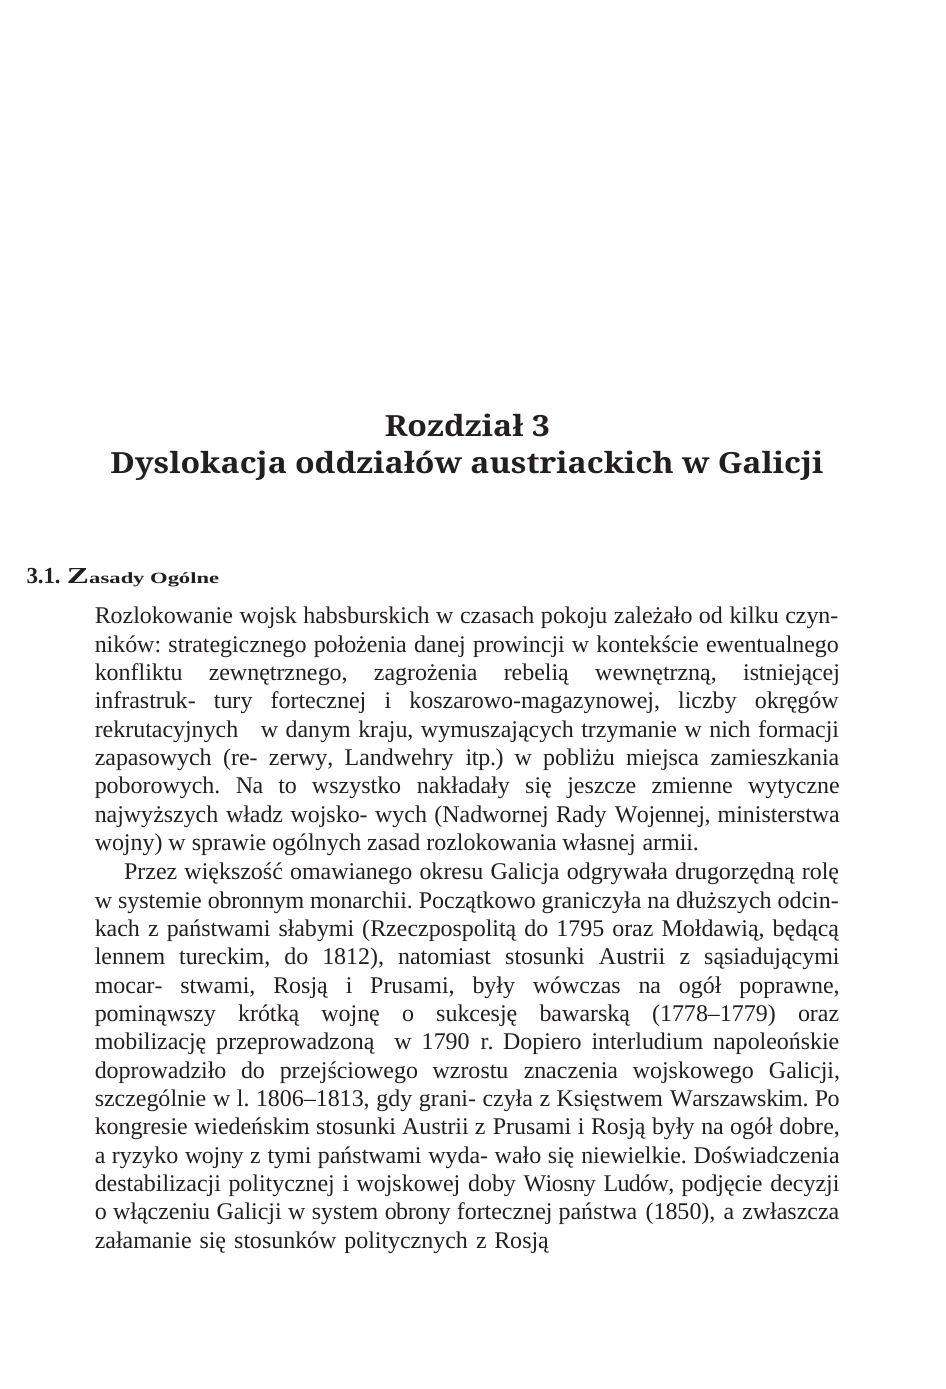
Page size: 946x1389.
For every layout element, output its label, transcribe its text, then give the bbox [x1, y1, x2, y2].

text Dyslokacja oddziałów austriackich w Galicji [78, 444, 857, 481]
subtitle Rozdział 3 [78, 407, 857, 444]
text Przez większość omawianego okresu Galicja odgrywała drugorzędną rolę w systemie obronnym monarchii. Początkowo graniczyła na dłuższych odcin- kach z państwami słabymi (Rzeczpospolitą do 1795 oraz Mołdawią, będącą lennem tureckim, do 1812), natomiast stosunki Austrii z sąsiadującymi mocar- stwami, Rosją i Prusami, były wówczas na ogół poprawne, pominąwszy krótką wojnę o sukcesję bawarską (1778–1779) oraz mobilizację przeprowadzoną w 1790 r. Dopiero interludium napoleońskie doprowadziło do przejściowego wzrostu znaczenia wojskowego Galicji, szczególnie w l. 1806–1813, gdy grani- czyła z Księstwem Warszawskim. Po kongresie wiedeńskim stosunki Austrii z Prusami i Rosją były na ogół dobre, a ryzyko wojny z tymi państwami wyda- wało się niewielkie. Doświadczenia destabilizacji politycznej i wojskowej doby Wiosny Ludów, podjęcie decyzji o włączeniu Galicji w system obrony fortecznej państwa (1850), a zwłaszcza załamanie się stosunków politycznych z Rosją [94, 857, 840, 1253]
text Rozlokowanie wojsk habsburskich w czasach pokoju zależało od kilku czyn- ników: strategicznego położenia danej prowincji w kontekście ewentualnego konfliktu zewnętrznego, zagrożenia rebelią wewnętrzną, istniejącej infrastruk- tury fortecznej i koszarowo-magazynowej, liczby okręgów rekrutacyjnych w danym kraju, wymuszających trzymanie w nich formacji zapasowych (re- zerwy, Landwehry itp.) w pobliżu miejsca zamieszkania poborowych. Na to wszystko nakładały się jeszcze zmienne wytyczne najwyższych władz wojsko- wych (Nadwornej Rady Wojennej, ministerstwa wojny) w sprawie ogólnych zasad rozlokowania własnej armii. [94, 601, 840, 856]
list Zasady Ogólne [26, 562, 879, 588]
